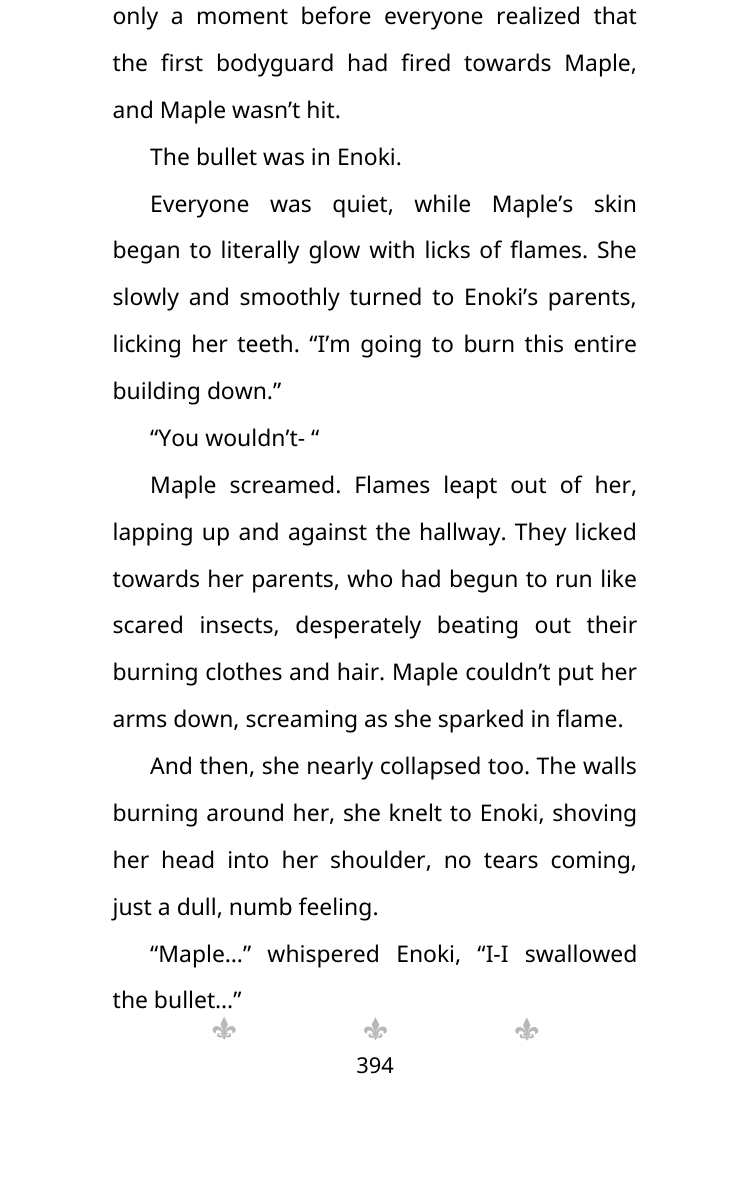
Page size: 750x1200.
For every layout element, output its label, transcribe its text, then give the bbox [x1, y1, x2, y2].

text only a moment before everyone realized that the first bodyguard had fired towards Maple, and Maple wasn’t hit. [112, 0, 637, 125]
text And then, she nearly collapsed too. The walls burning around her, she knelt to Enoki, shoving her head into her shoulder, no tears coming, just a dull, numb feeling. [112, 750, 637, 922]
text Everyone was quiet, while Maple’s skin began to literally glow with licks of flames. She slowly and smoothly turned to Enoki’s parents, licking her teeth. “I’m going to burn this entire building down.” [112, 187, 637, 406]
text “You wouldn’t- “ [112, 422, 637, 453]
text Maple screamed. Flames leapt out of her, lapping up and against the hallway. They licked towards her parents, who had begun to run like scared insects, desperately beating out their burning clothes and hair. Maple couldn’t put her arms down, screaming as she sparked in flame. [112, 469, 637, 734]
text “Maple…” whispered Enoki, “I-I swallowed the bullet…” [112, 937, 637, 1016]
text The bullet was in Enoki. [112, 141, 637, 172]
